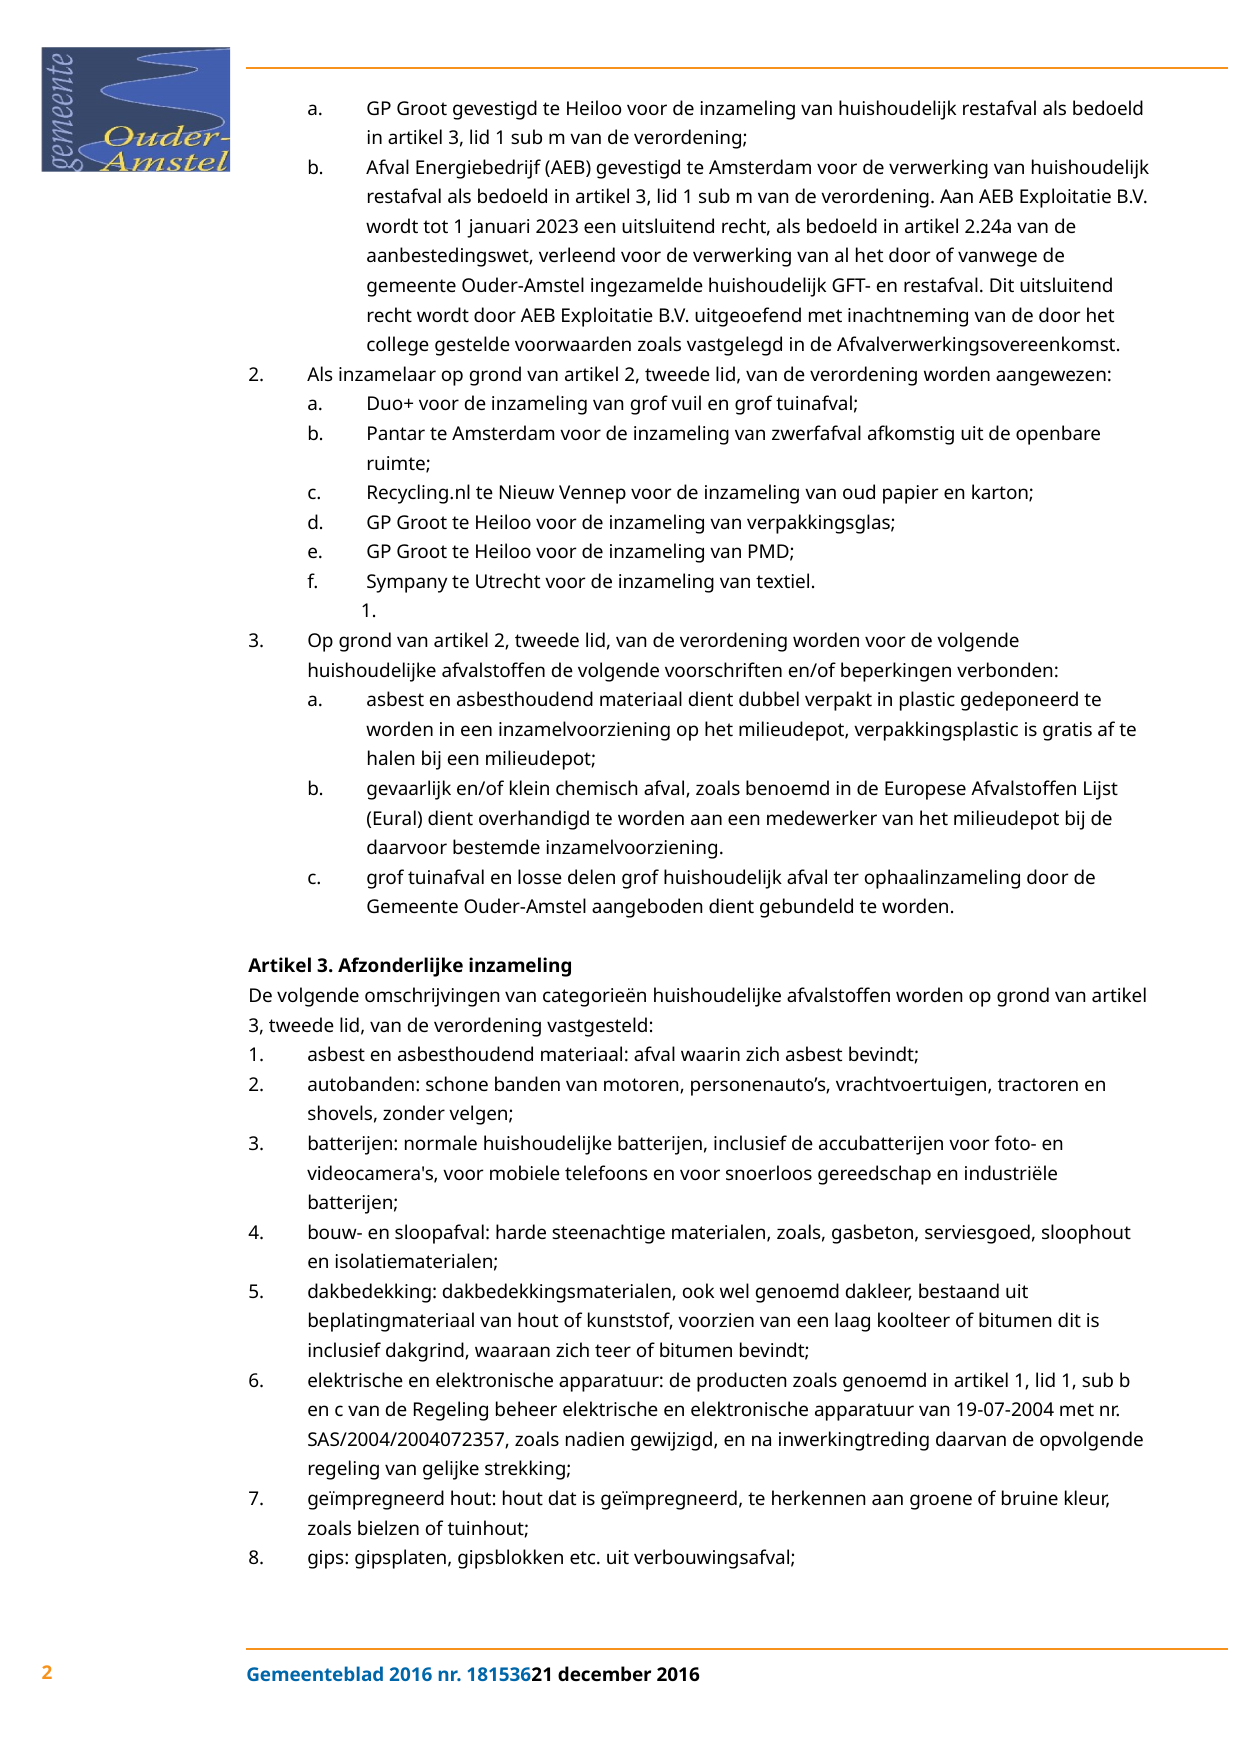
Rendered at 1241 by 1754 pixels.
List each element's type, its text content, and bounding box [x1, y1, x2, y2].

list gevaarlijk en/of klein chemisch afval, zoals benoemd in de Europese Afvalstoffen Lijst (Eural) dient overhandigd te worden aan een medewerker van het milieudepot bij de daarvoor bestemde inzamelvoorziening. [307, 775, 1152, 860]
list grof tuinafval en losse delen grof huishoudelijk afval ter ophaalinzameling door de Gemeente Ouder-Amstel aangeboden dient gebundeld te worden. [307, 864, 1152, 919]
list dakbedekking: dakbedekkingsmaterialen, ook wel genoemd dakleer, bestaand uit beplatingmateriaal van hout of kunststof, voorzien van een laag koolteer of bitumen dit is inclusief dakgrind, waaraan zich teer of bitumen bevindt; [248, 1278, 1152, 1363]
list Pantar te Amsterdam voor de inzameling van zwerfafval afkomstig uit de openbare ruimte; [307, 420, 1152, 476]
list GP Groot te Heiloo voor de inzameling van PMD; [307, 538, 1152, 564]
list GP Groot gevestigd te Heiloo voor de inzameling van huishoudelijk restafval als bedoeld in artikel 3, lid 1 sub m van de verordening; [307, 95, 1152, 150]
list Duo+ voor de inzameling van grof vuil en grof tuinafval; [307, 391, 1152, 416]
list gips: gipsplaten, gipsblokken etc. uit verbouwingsafval; [248, 1544, 1152, 1570]
list autobanden: schone banden van motoren, personenauto’s, vrachtvoertuigen, tractoren en shovels, zonder velgen; [248, 1071, 1152, 1126]
text De volgende omschrijvingen van categorieën huishoudelijke afvalstoffen worden op grond van artikel 3, tweede lid, van de verordening vastgesteld: [248, 982, 1152, 1038]
text Artikel 3. Afzonderlijke inzameling [248, 953, 1152, 978]
list bouw- en sloopafval: harde steenachtige materialen, zoals, gasbeton, serviesgoed, sloophout en isolatiematerialen; [248, 1219, 1152, 1274]
list Op grond van artikel 2, tweede lid, van de verordening worden voor de volgende huishoudelijke afvalstoffen de volgende voorschriften en/of beperkingen verbonden: [248, 627, 1152, 683]
list Afval Energiebedrijf (AEB) gevestigd te Amsterdam voor de verwerking van huishoudelijk restafval als bedoeld in artikel 3, lid 1 sub m van de verordening. Aan AEB Exploitatie B.V. wordt tot 1 januari 2023 een uitsluitend recht, als bedoeld in artikel 2.24a van de aanbestedingswet, verleend voor de verwerking van al het door of vanwege de gemeente Ouder-Amstel ingezamelde huishoudelijk GFT- en restafval. Dit uitsluitend recht wordt door AEB Exploitatie B.V. uitgeoefend met inachtneming van de door het college gestelde voorwaarden zoals vastgelegd in de Afvalverwerkingsovereenkomst. [307, 154, 1152, 357]
list batterijen: normale huishoudelijke batterijen, inclusief de accubatterijen voor foto- en videocamera's, voor mobiele telefoons en voor snoerloos gereedschap en industriële batterijen; [248, 1130, 1152, 1215]
list geïmpregneerd hout: hout dat is geïmpregneerd, te herkennen aan groene of bruine kleur, zoals bielzen of tuinhout; [248, 1485, 1152, 1541]
list asbest en asbesthoudend materiaal dient dubbel verpakt in plastic gedeponeerd te worden in een inzamelvoorziening op het milieudepot, verpakkingsplastic is gratis af te halen bij een milieudepot; [307, 686, 1152, 771]
list elektrische en elektronische apparatuur: de producten zoals genoemd in artikel 1, lid 1, sub b en c van de Regeling beheer elektrische en elektronische apparatuur van 19-07-2004 met nr. SAS/2004/2004072357, zoals nadien gewijzigd, en na inwerkingtreding daarvan de opvolgende regeling van gelijke strekking; [248, 1367, 1152, 1481]
list Recycling.nl te Nieuw Vennep voor de inzameling van oud papier en karton; [307, 479, 1152, 505]
list Sympany te Utrecht voor de inzameling van textiel. [307, 568, 1152, 594]
picture [41, 47, 231, 172]
list Als inzamelaar op grond van artikel 2, tweede lid, van de verordening worden aangewezen: [248, 361, 1152, 387]
list GP Groot te Heiloo voor de inzameling van verpakkingsglas; [307, 509, 1152, 535]
list asbest en asbesthoudend materiaal: afval waarin zich asbest bevindt; [248, 1041, 1152, 1067]
